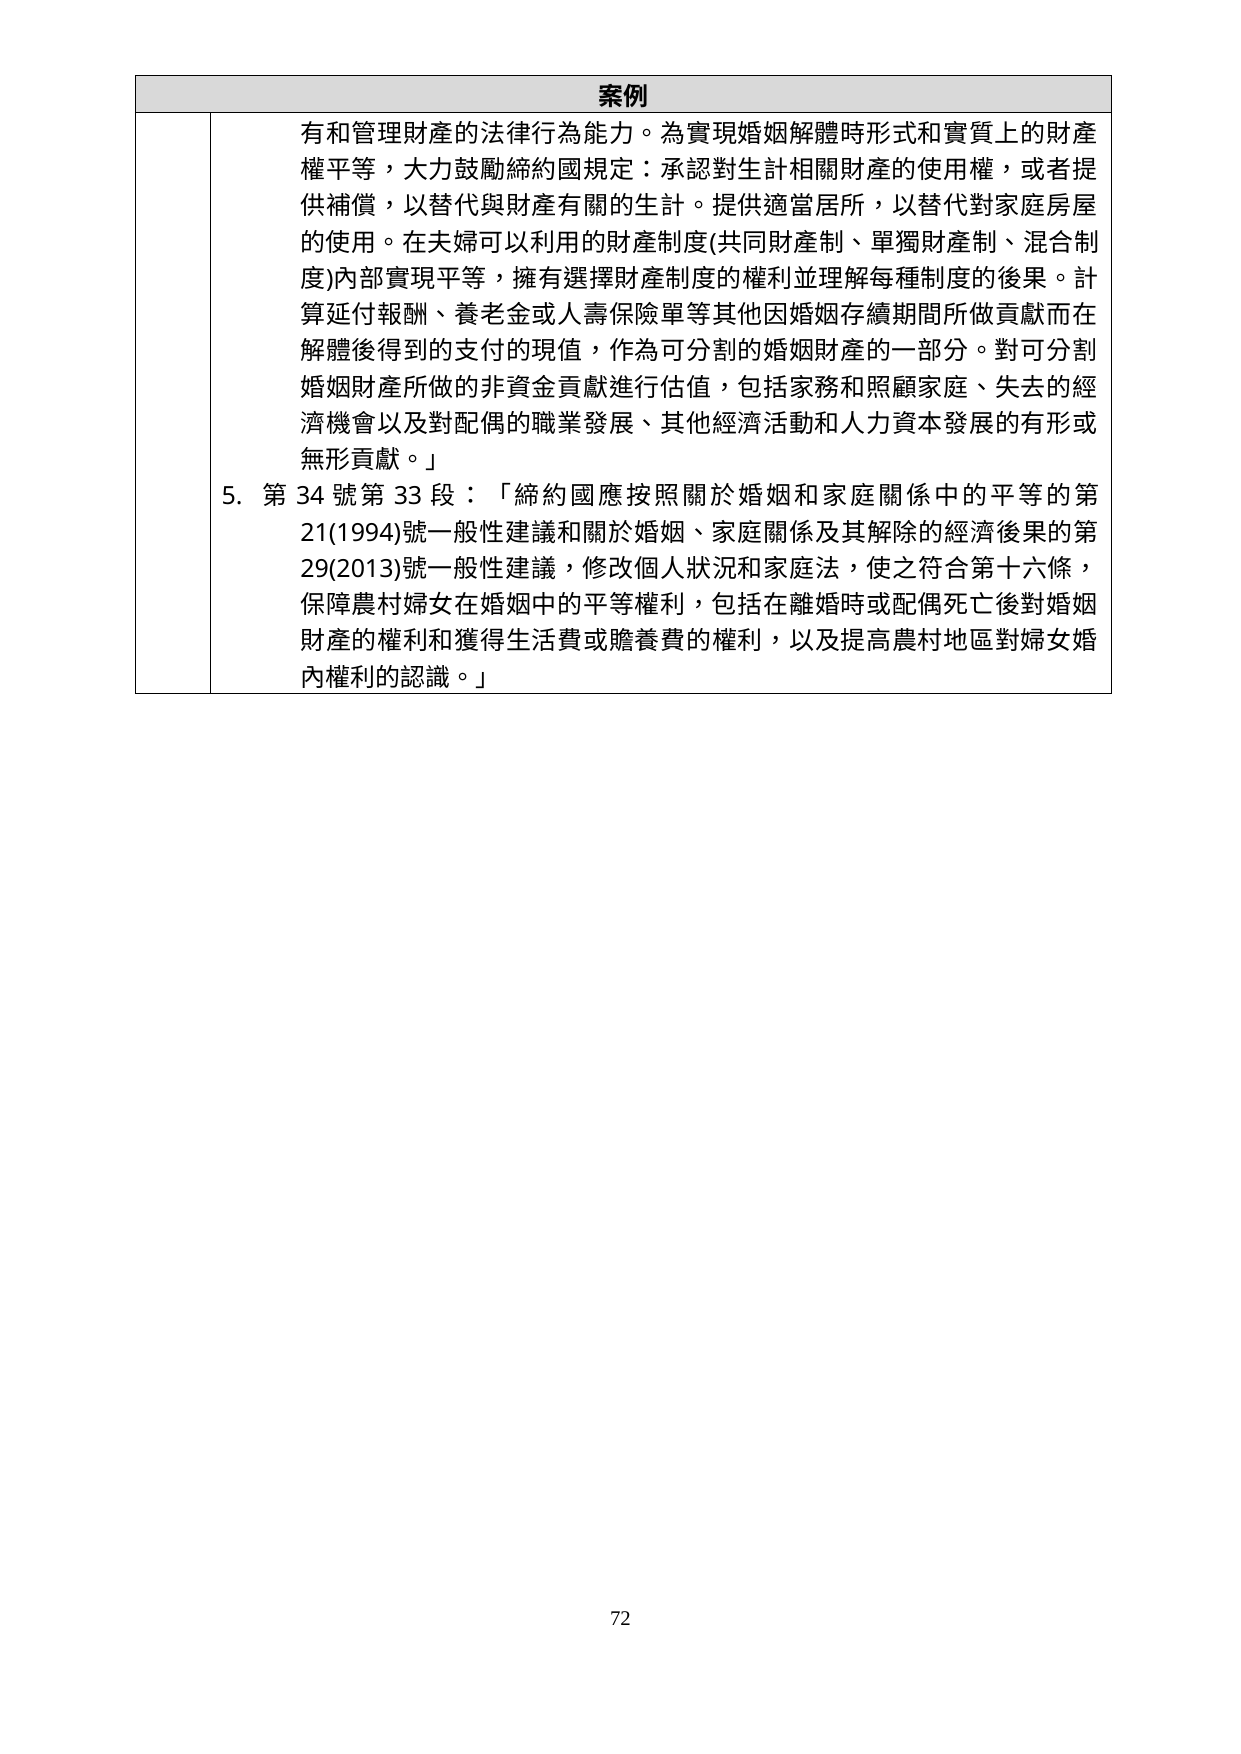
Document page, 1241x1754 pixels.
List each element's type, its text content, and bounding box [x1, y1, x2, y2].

table_header 案例 [136, 76, 1111, 112]
table_cell 有和管理財產的法律行為能力。為實現婚姻解體時形式和實質上的財產權平等，大力鼓勵締約國規定：承認對生計相關財產的使用權，或者提供補償，以替代與財產有關的生計。提供適當居所，以替代對家庭房屋的使用。在夫婦可以利用的財產制度(共同財產制、單獨財產制、混合制度)內部實現平等，擁有選擇財產制度的權利並理解每種制度的後果。計算延付報酬、養老金或人壽保險單等其他因婚姻存續期間所做貢獻而在解體後得到的支付的現值，作為可分割的婚姻財產的一部分。對可分割婚姻財產所做的非資金貢獻進行估值，包括家務和照顧家庭、失去的經濟機會以及對配偶的職業發展、其他經濟活動和人力資本發展的有形或無形貢獻。」 第34號第33段：「締約國應按照關於婚姻和家庭關係中的平等的第21(1994)號一般性建議和關於婚姻、家庭關係及其解除的經濟後果的第29(2013)號一般性建議，修改個人狀況和家庭法，使之符合第十六條，保障農村婦女在婚姻中的平等權利，包括在離婚時或配偶死亡後對婚姻財產的權利和獲得生活費或贍養費的權利，以及提高農村地區對婦女婚內權利的認識。」 [211, 113, 1111, 693]
table_cell [136, 113, 210, 693]
